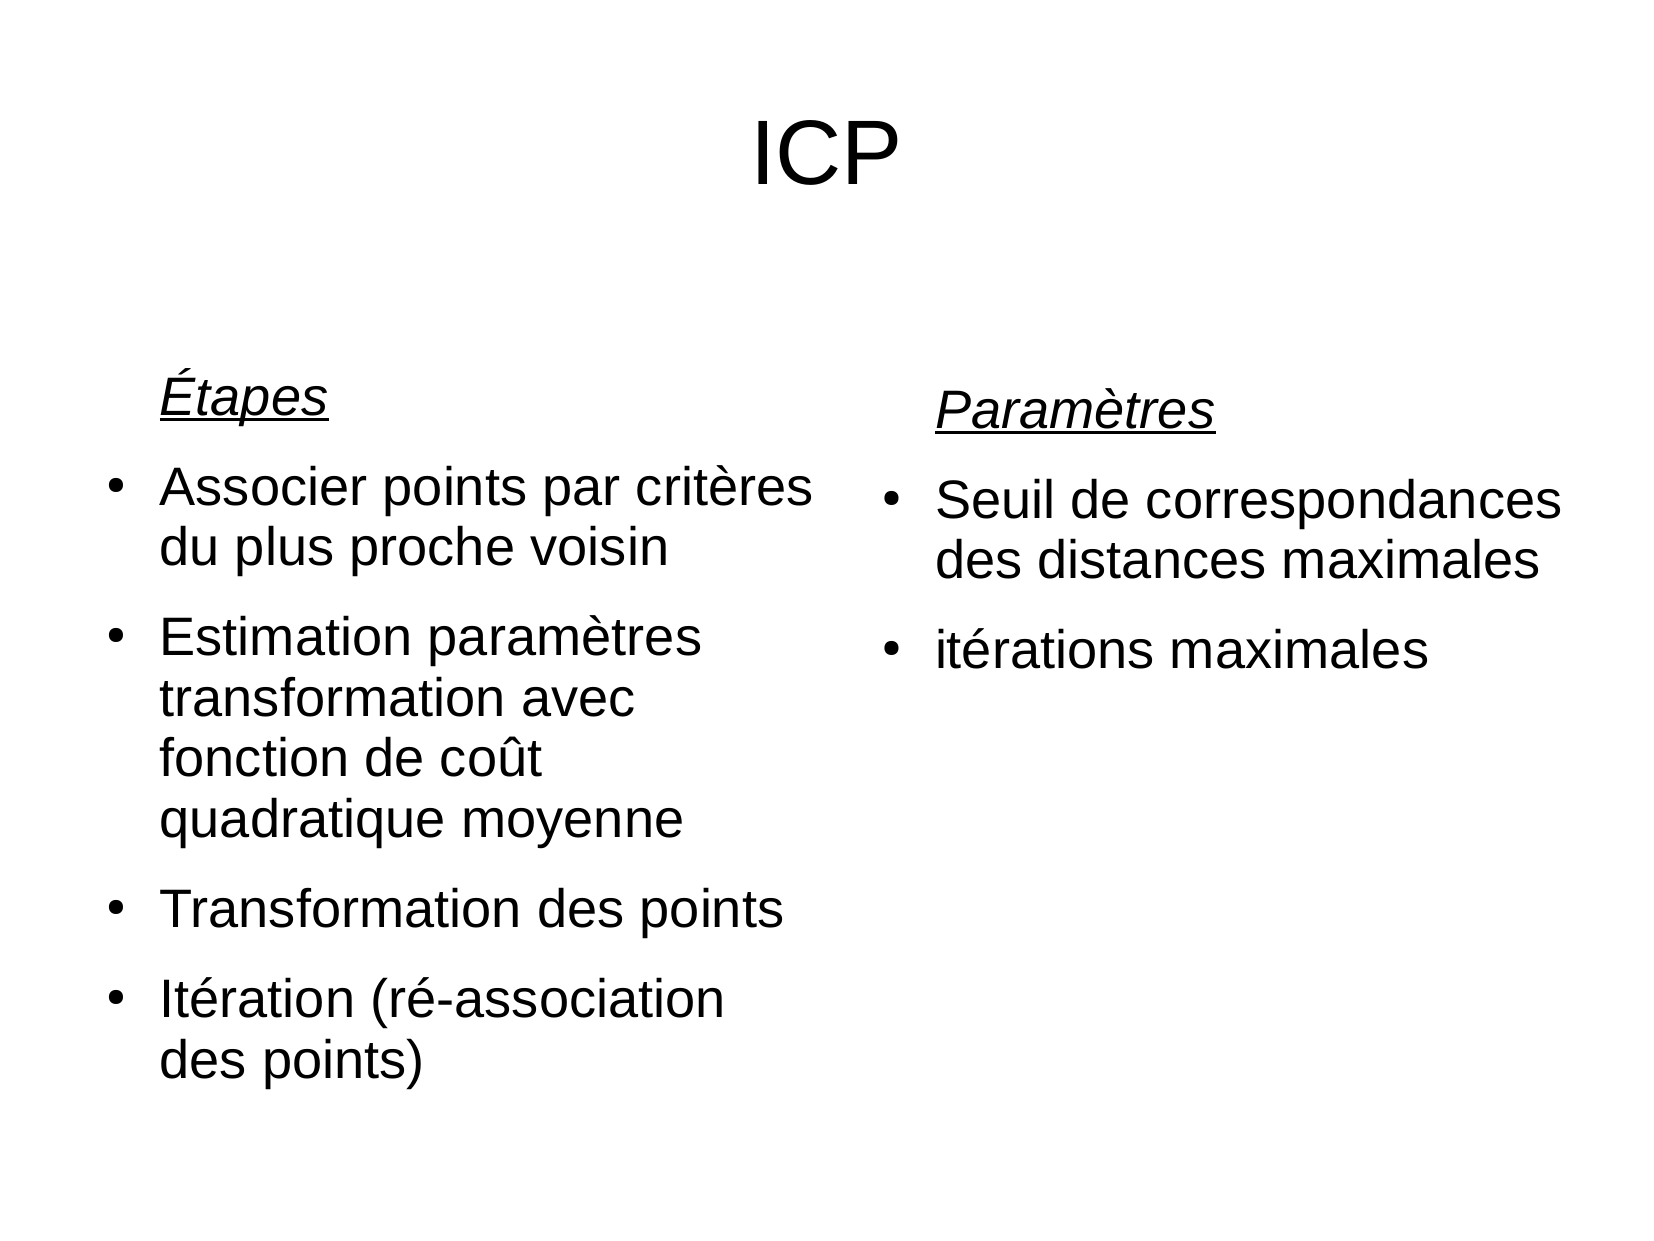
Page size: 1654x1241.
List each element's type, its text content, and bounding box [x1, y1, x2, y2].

list Paramètres Seuil de correspondances des distances maximales itérations maximales [864, 379, 1591, 1099]
list Étapes Associer points par critères du plus proche voisin Estimation paramètres transformation avec fonction de coût quadratique moyenne Transformation des points Itération (ré-association des points) [88, 366, 815, 1086]
title ICP [82, 20, 1571, 286]
